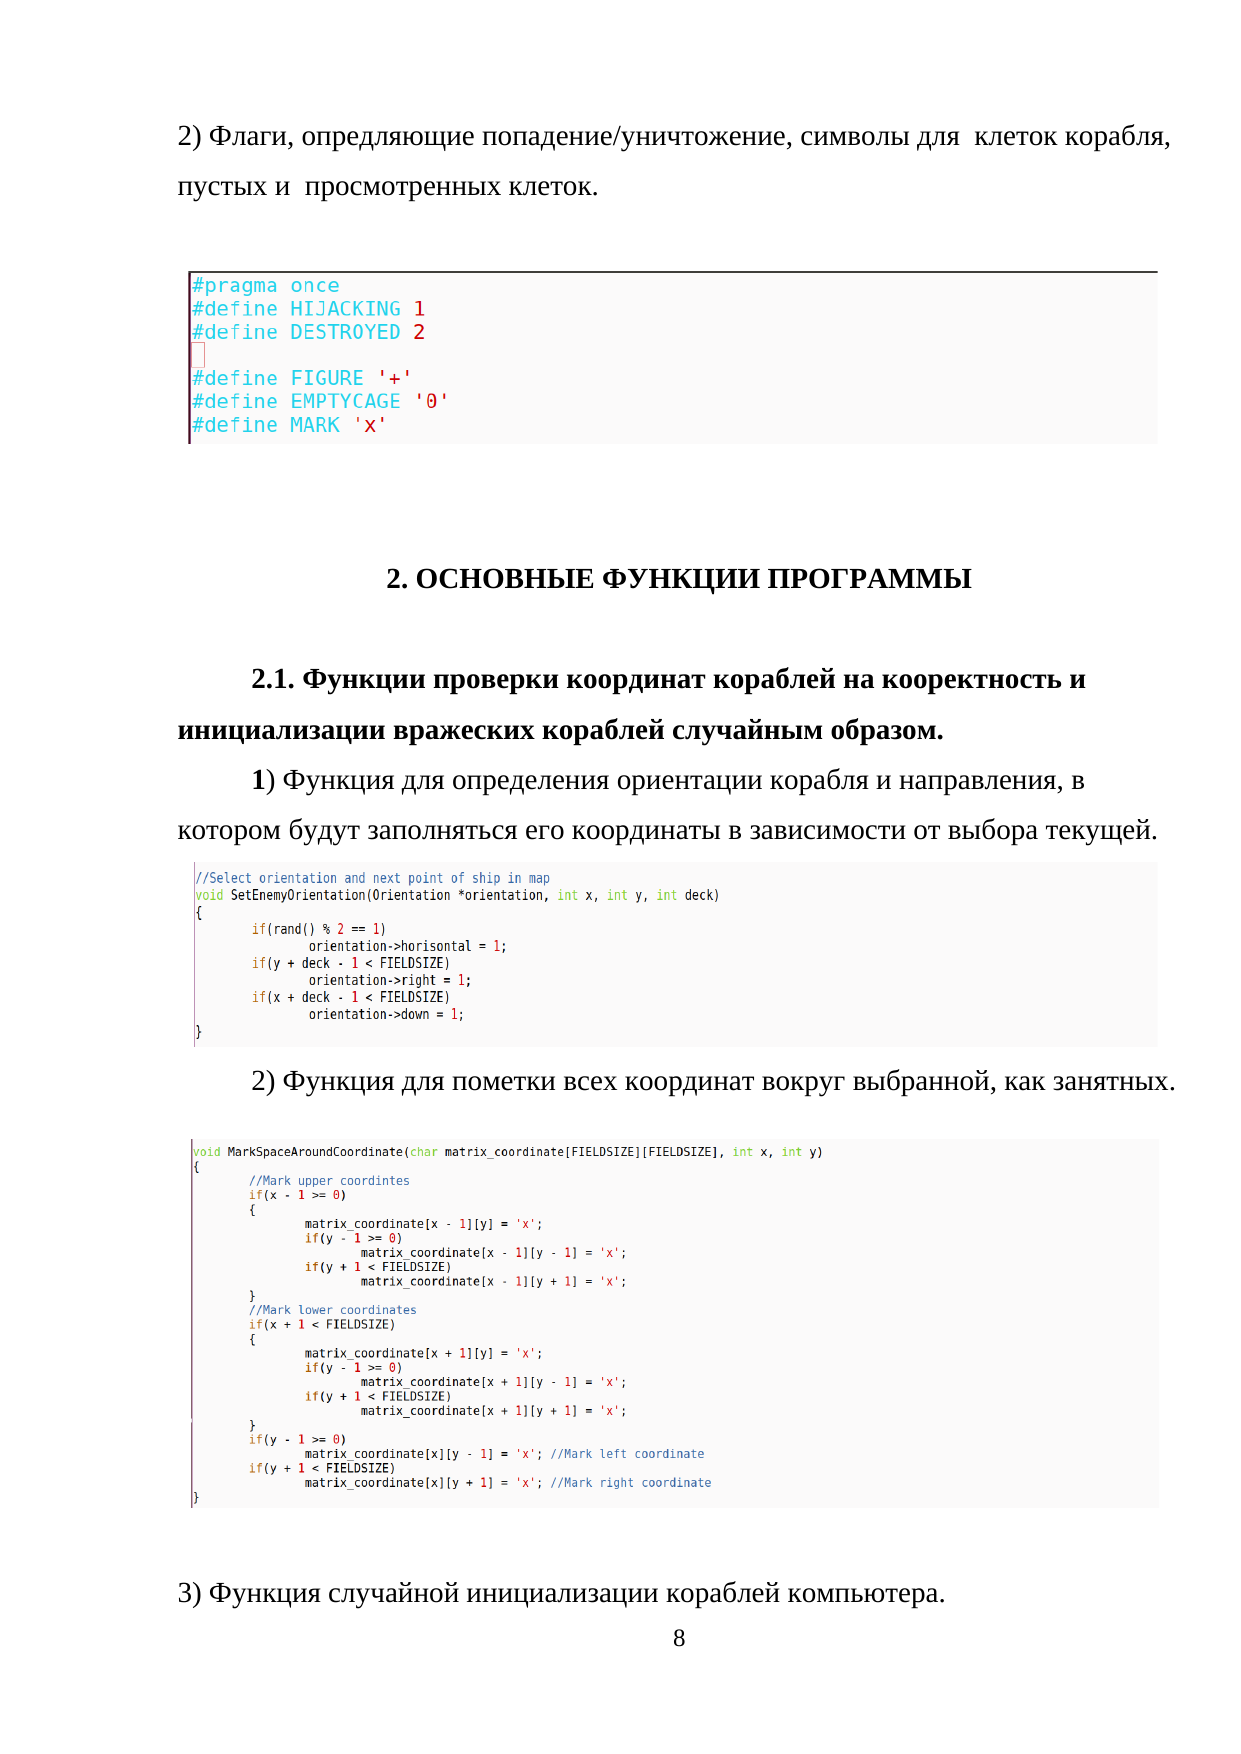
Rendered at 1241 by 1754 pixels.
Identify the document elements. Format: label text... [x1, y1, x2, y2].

text 2) Флаги, опредляющие попадение/уничтожение, символы для клеток корабля, пустых и просмотренных клеток. [177, 118, 1181, 202]
picture [194, 926, 1158, 1047]
text 2) Функция для пометки всех координат вокруг выбранной, как занятных. [177, 863, 1181, 1096]
text 2.1. Функции проверки координат кораблей на кооректность и инициализации вражеских кораблей случайным образом. [177, 661, 1181, 745]
picture [188, 271, 347, 283]
text 3) Функция случайной инициализации кораблей компьютера. [177, 1575, 1181, 1608]
text 2. Основные функции программы [177, 561, 1181, 594]
text 1) Функция для определения ориентации корабля и направления, в котором будут заполняться его координаты в зависимости от выбора текущей. [177, 762, 1181, 846]
picture [191, 1139, 1160, 1508]
